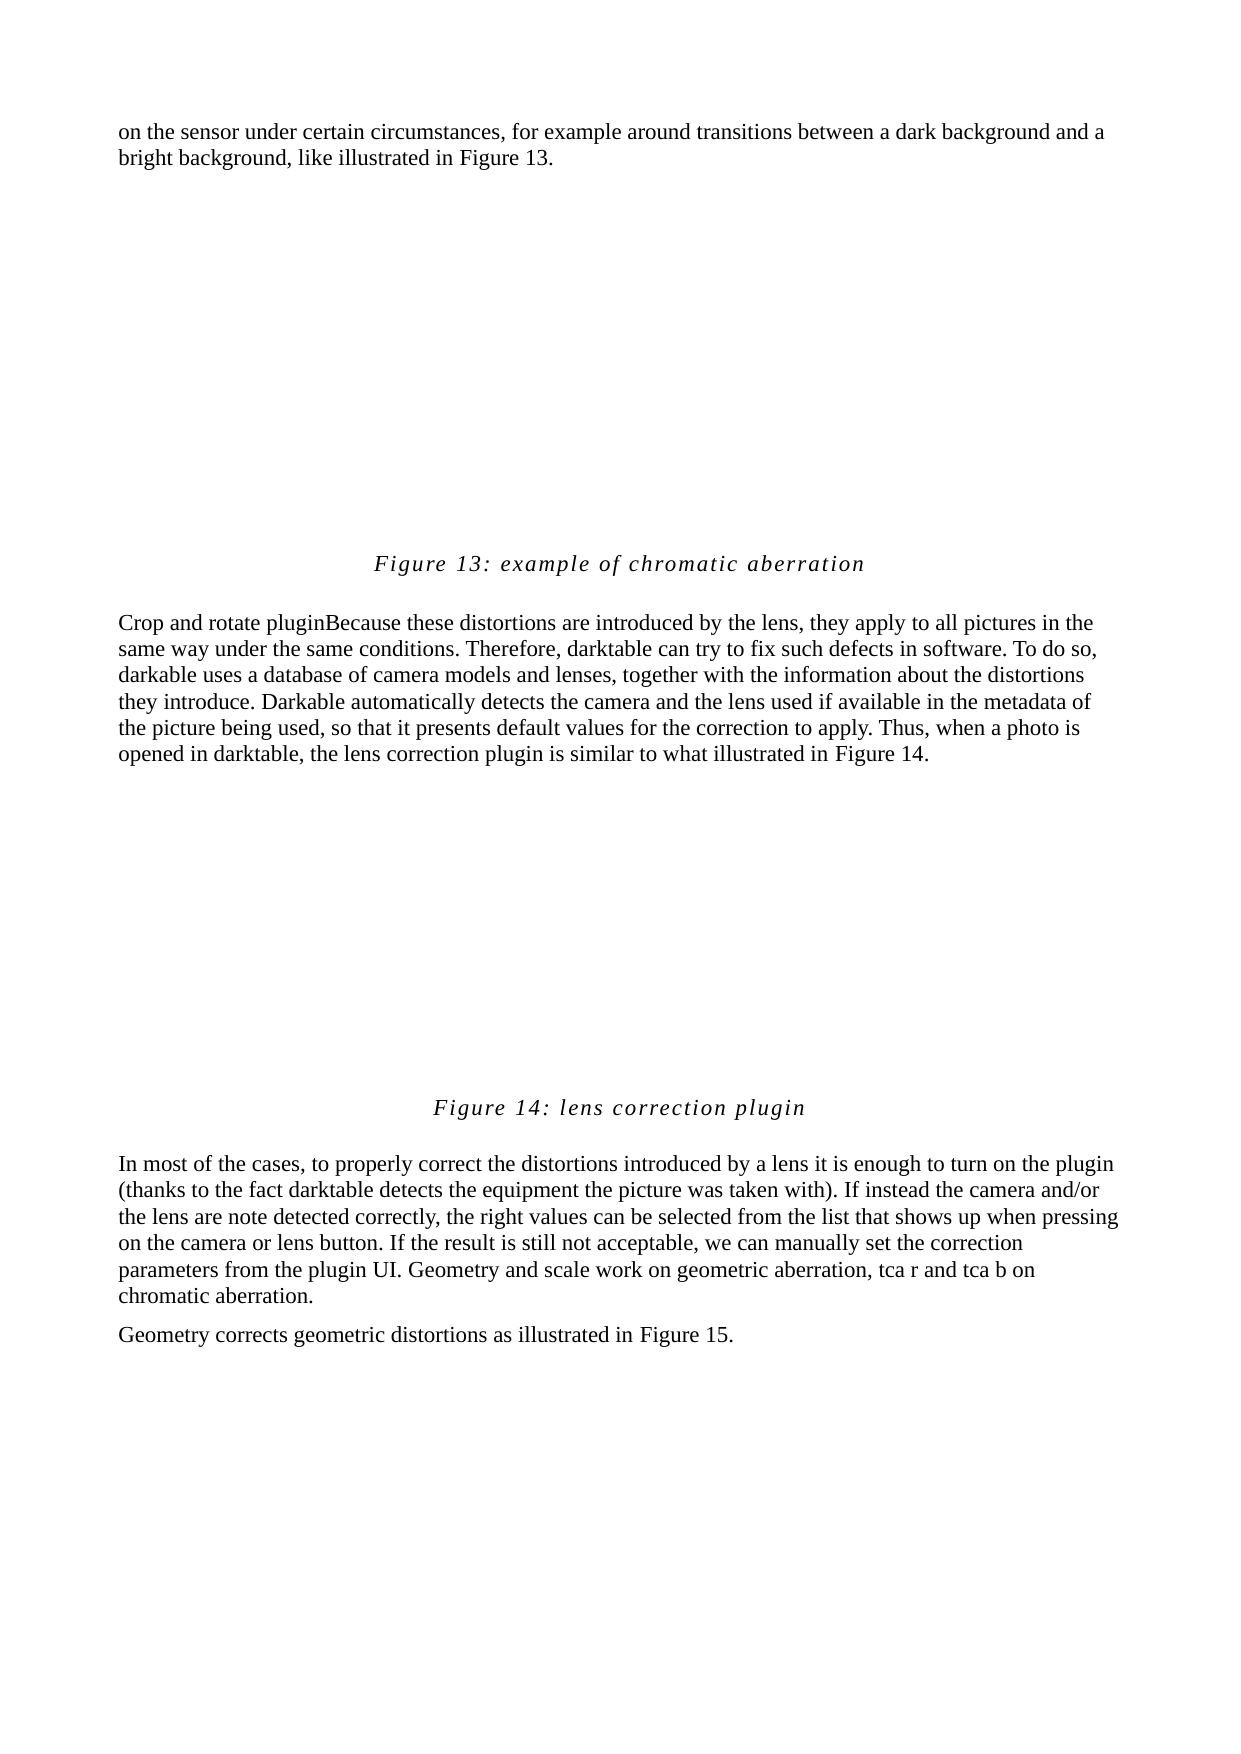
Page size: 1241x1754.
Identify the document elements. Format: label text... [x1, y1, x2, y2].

text Figure 14: lens correction plugin [391, 791, 850, 1121]
text Crop and rotate pluginBecause these distortions are introduced by the lens, they apply to all pictures in the same way under the same conditions. Therefore, darktable can try to fix such defects in software. To do so, darkable uses a database of camera models and lenses, together with the information about the distortions they introduce. Darkable automatically detects the camera and the lens used if available in the metadata of the picture being used, so that it presents default values for the correction to apply. Thus, when a photo is opened in darktable, the lens correction plugin is similar to what illustrated in Figure 14. [118, 183, 1122, 767]
text In most of the cases, to properly correct the distortions introduced by a lens it is enough to turn on the plugin (thanks to the fact darktable detects the equipment the picture was taken with). If instead the camera and/or the lens are note detected correctly, the right values can be selected from the list that shows up when pressing on the camera or lens button. If the result is still not acceptable, we can manually set the correction parameters from the plugin UI. Geometry and scale work on geometric aberration, tca r and tca b on chromatic aberration. [118, 779, 1122, 1308]
text Figure 13: example of chromatic aberration [363, 195, 877, 576]
text Geometry corrects geometric distortions as illustrated in Figure 15. [118, 1321, 1122, 1347]
text on the sensor under certain circumstances, for example around transitions between a dark background and a bright background, like illustrated in Figure 13. [118, 118, 1122, 171]
